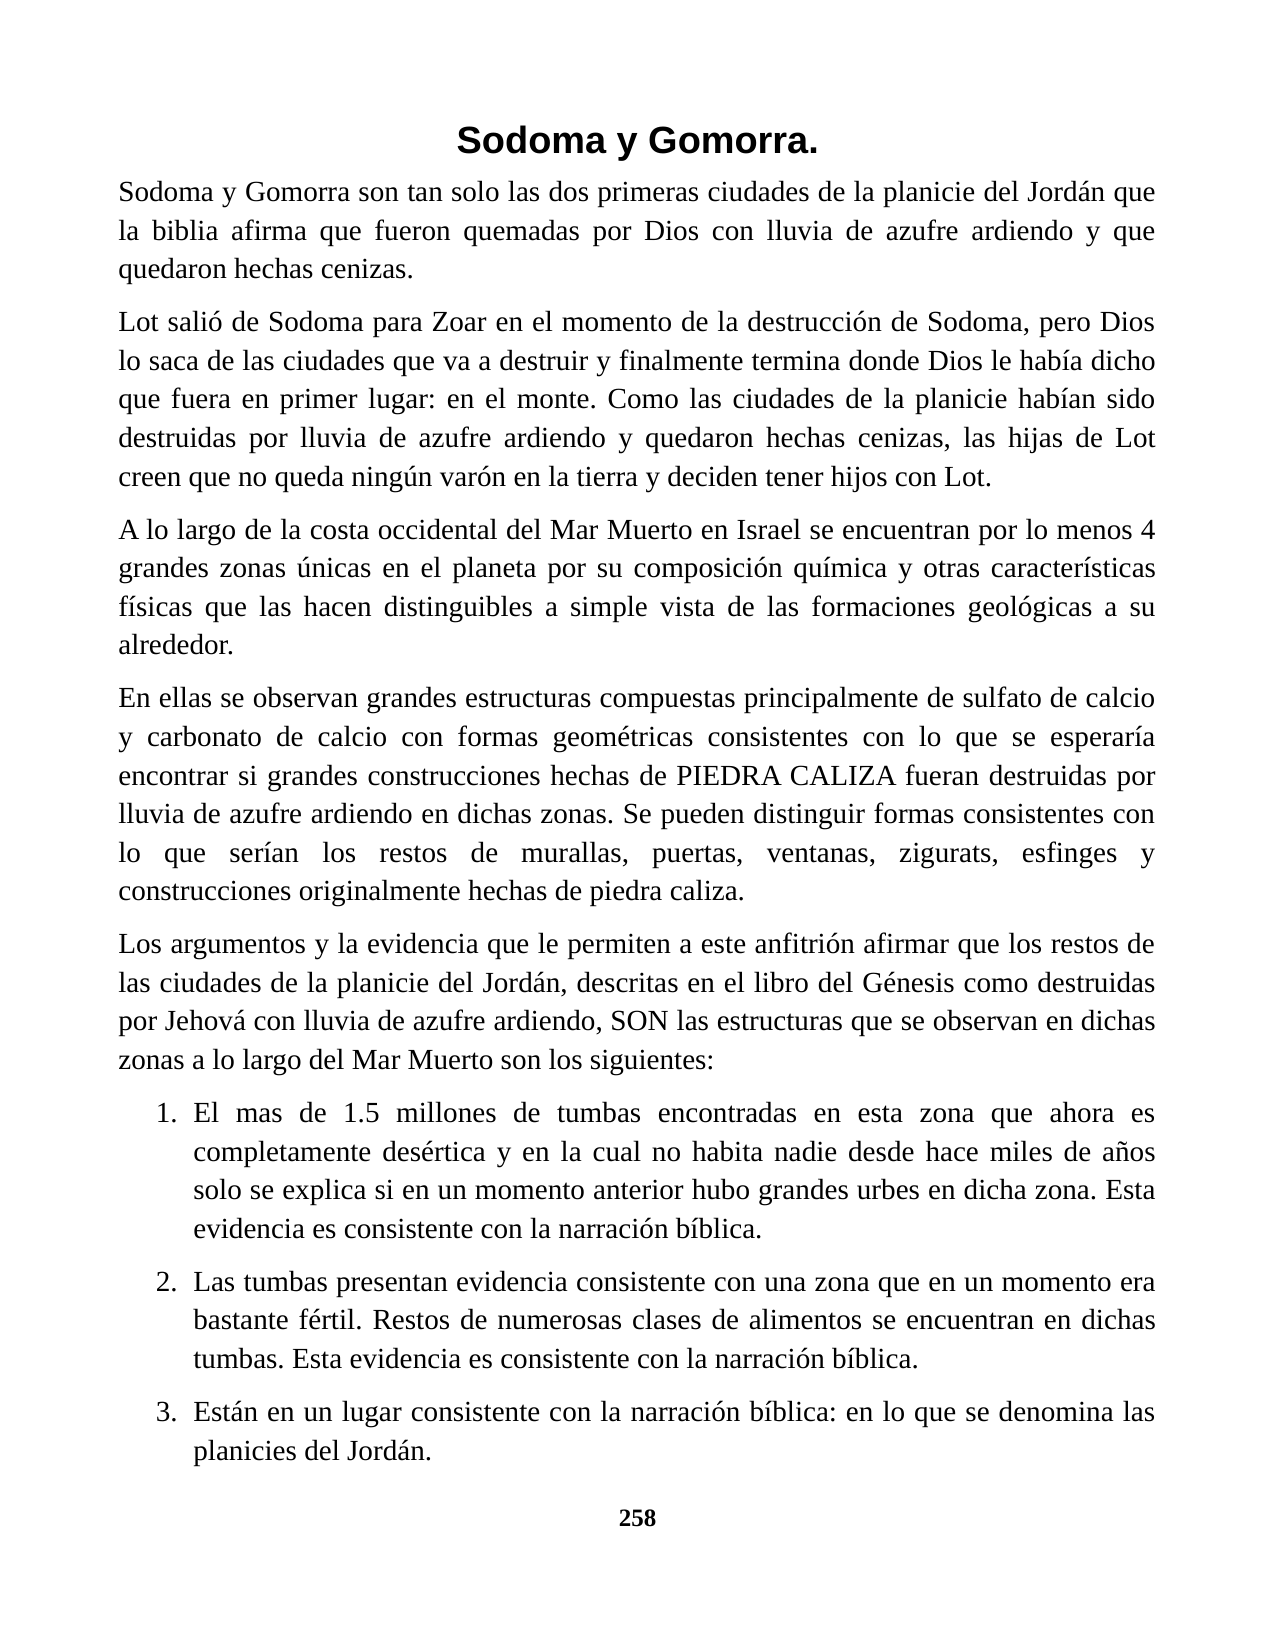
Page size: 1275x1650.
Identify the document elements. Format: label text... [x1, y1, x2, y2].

text A lo largo de la costa occidental del Mar Muerto en Israel se encuentran por lo menos 4 grandes zonas únicas en el planeta por su composición química y otras características físicas que las hacen distinguibles a simple vista de las formaciones geológicas a su alrededor. [118, 512, 1157, 661]
text Sodoma y Gomorra son tan solo las dos primeras ciudades de la planicie del Jordán que la biblia afirma que fueron quemadas por Dios con lluvia de azufre ardiendo y que quedaron hechas cenizas. [118, 174, 1157, 285]
list Están en un lugar consistente con la narración bíblica: en lo que se denomina las planicies del Jordán. [156, 1394, 1157, 1466]
list El mas de 1.5 millones de tumbas encontradas en esta zona que ahora es completamente desértica y en la cual no habita nadie desde hace miles de años solo se explica si en un momento anterior hubo grandes urbes en dicha zona. Esta evidencia es consistente con la narración bíblica. [156, 1095, 1157, 1244]
text Los argumentos y la evidencia que le permiten a este anfitrión afirmar que los restos de las ciudades de la planicie del Jordán, descritas en el libro del Génesis como destruidas por Jehová con lluvia de azufre ardiendo, SON las estructuras que se observan en dichas zonas a lo largo del Mar Muerto son los siguientes: [118, 926, 1157, 1076]
text Lot salió de Sodoma para Zoar en el momento de la destrucción de Sodoma, pero Dios lo saca de las ciudades que va a destruir y finalmente termina donde Dios le había dicho que fuera en primer lugar: en el monte. Como las ciudades de la planicie habían sido destruidas por lluvia de azufre ardiendo y quedaron hechas cenizas, las hijas de Lot creen que no queda ningún varón en la tierra y deciden tener hijos con Lot. [118, 304, 1157, 492]
list Las tumbas presentan evidencia consistente con una zona que en un momento era bastante fértil. Restos de numerosas clases de alimentos se encuentran en dichas tumbas. Esta evidencia es consistente con la narración bíblica. [156, 1264, 1157, 1374]
subtitle Sodoma y Gomorra. [118, 118, 1157, 162]
text En ellas se observan grandes estructuras compuestas principalmente de sulfato de calcio y carbonato de calcio con formas geométricas consistentes con lo que se esperaría encontrar si grandes construcciones hechas de PIEDRA CALIZA fueran destruidas por lluvia de azufre ardiendo en dichas zonas. Se pueden distinguir formas consistentes con lo que serían los restos de murallas, puertas, ventanas, zigurats, esfinges y construcciones originalmente hechas de piedra caliza. [118, 681, 1157, 907]
